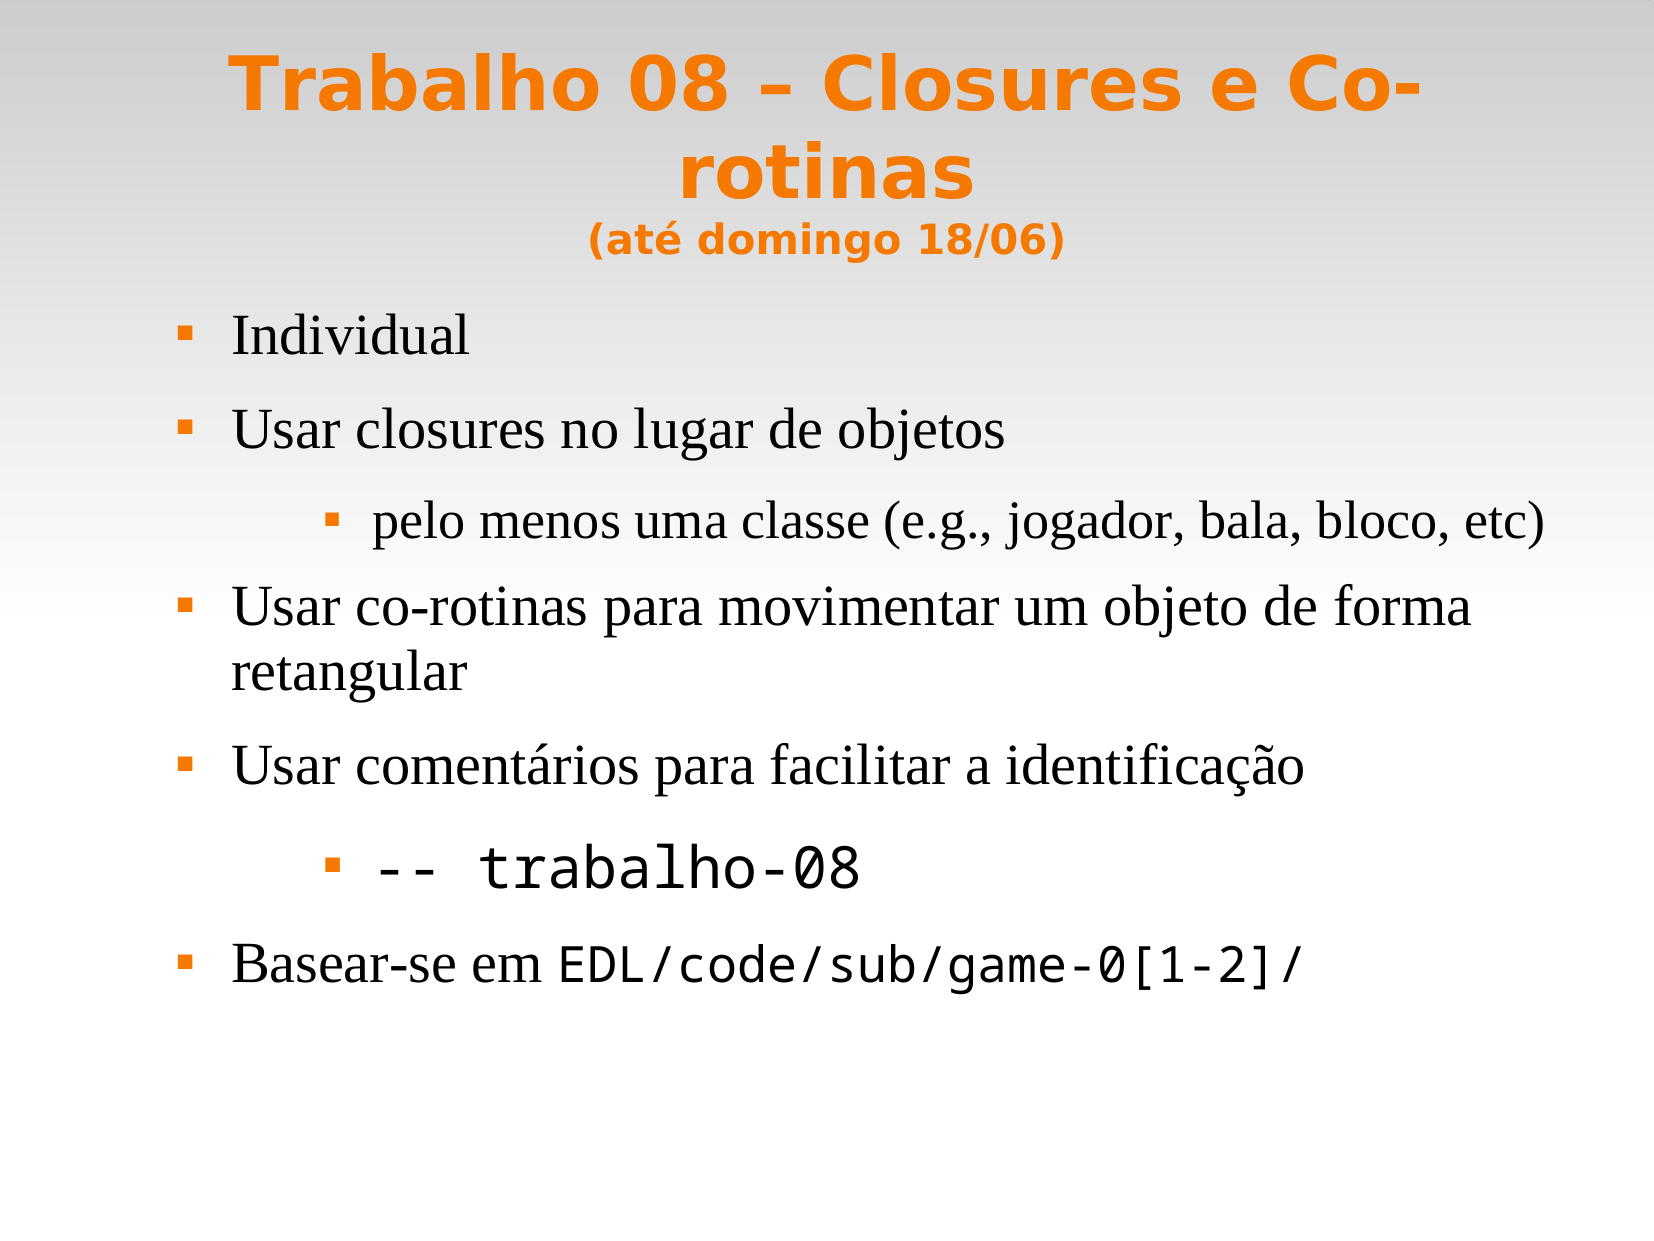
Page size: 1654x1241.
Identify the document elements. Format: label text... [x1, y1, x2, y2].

title Trabalho 08 – Closures e Co-rotinas (até domingo 18/06) [82, 49, 1571, 257]
list Individual Usar closures no lugar de objetos pelo menos uma classe (e.g., jogador, bala, bloco, etc) Usar co-rotinas para movimentar um objeto de forma retangular Usar comentários para facilitar a identificação -- trabalho-08 Basear-se em EDL/code/sub/game-0[1-2]/ [89, 302, 1576, 1220]
